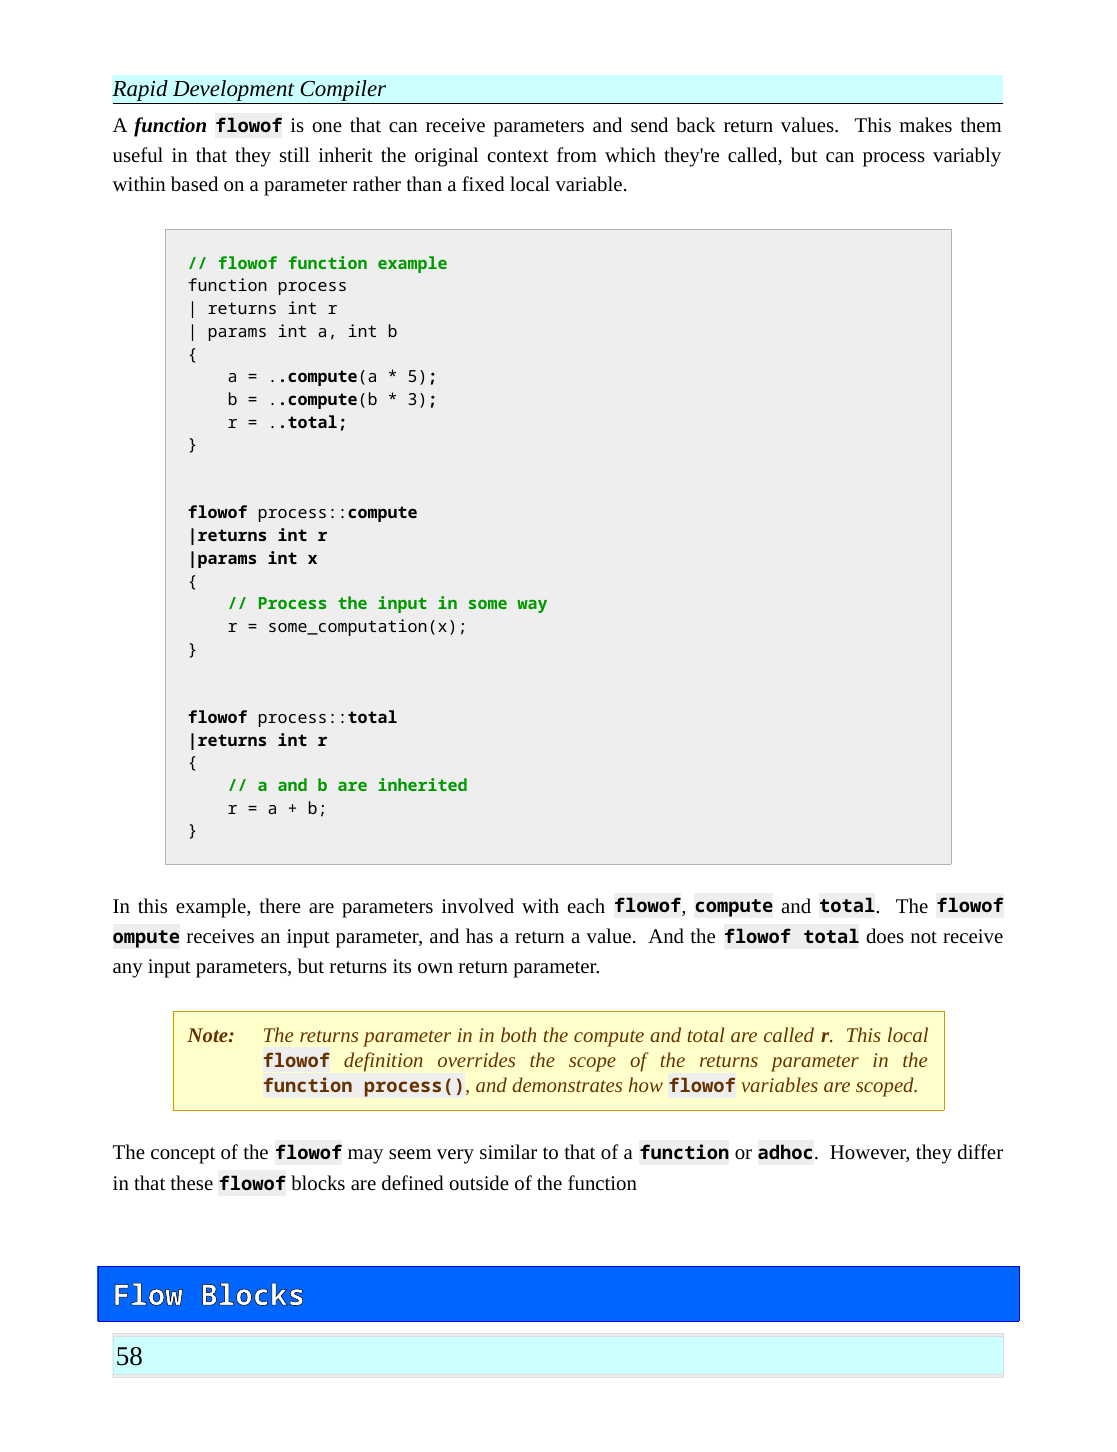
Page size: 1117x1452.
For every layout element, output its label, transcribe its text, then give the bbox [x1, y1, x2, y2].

text A function flowof is one that can receive parameters and send back return values. This makes them useful in that they still inherit the original context from which they're called, but can process variably within based on a parameter rather than a fixed local variable. [112, 112, 1003, 196]
subtitle Flow Blocks [99, 1267, 1019, 1321]
text // flowof function example function process | returns int r | params int a, int b { a = ..compute(a * 5); b = ..compute(b * 3); r = ..total; } flowof process::compute |returns int r |params int x { // Process the input in some way r = some_computation(x); } flowof process::total |returns int r { // a and b are inherited r = a + b; } [166, 230, 951, 864]
text In this example, there are parameters involved with each flowof, compute and total. The flowof ompute receives an input parameter, and has a return a value. And the flowof total does not receive any input parameters, but returns its own return parameter. [112, 893, 1003, 978]
text Note: The returns parameter in in both the compute and total are called r. This local flowof definition overrides the scope of the returns parameter in the function process(), and demonstrates how flowof variables are scoped. [174, 1012, 944, 1110]
text The concept of the flowof may seem very similar to that of a function or adhoc. However, they differ in that these flowof blocks are defined outside of the function [112, 1139, 1003, 1196]
